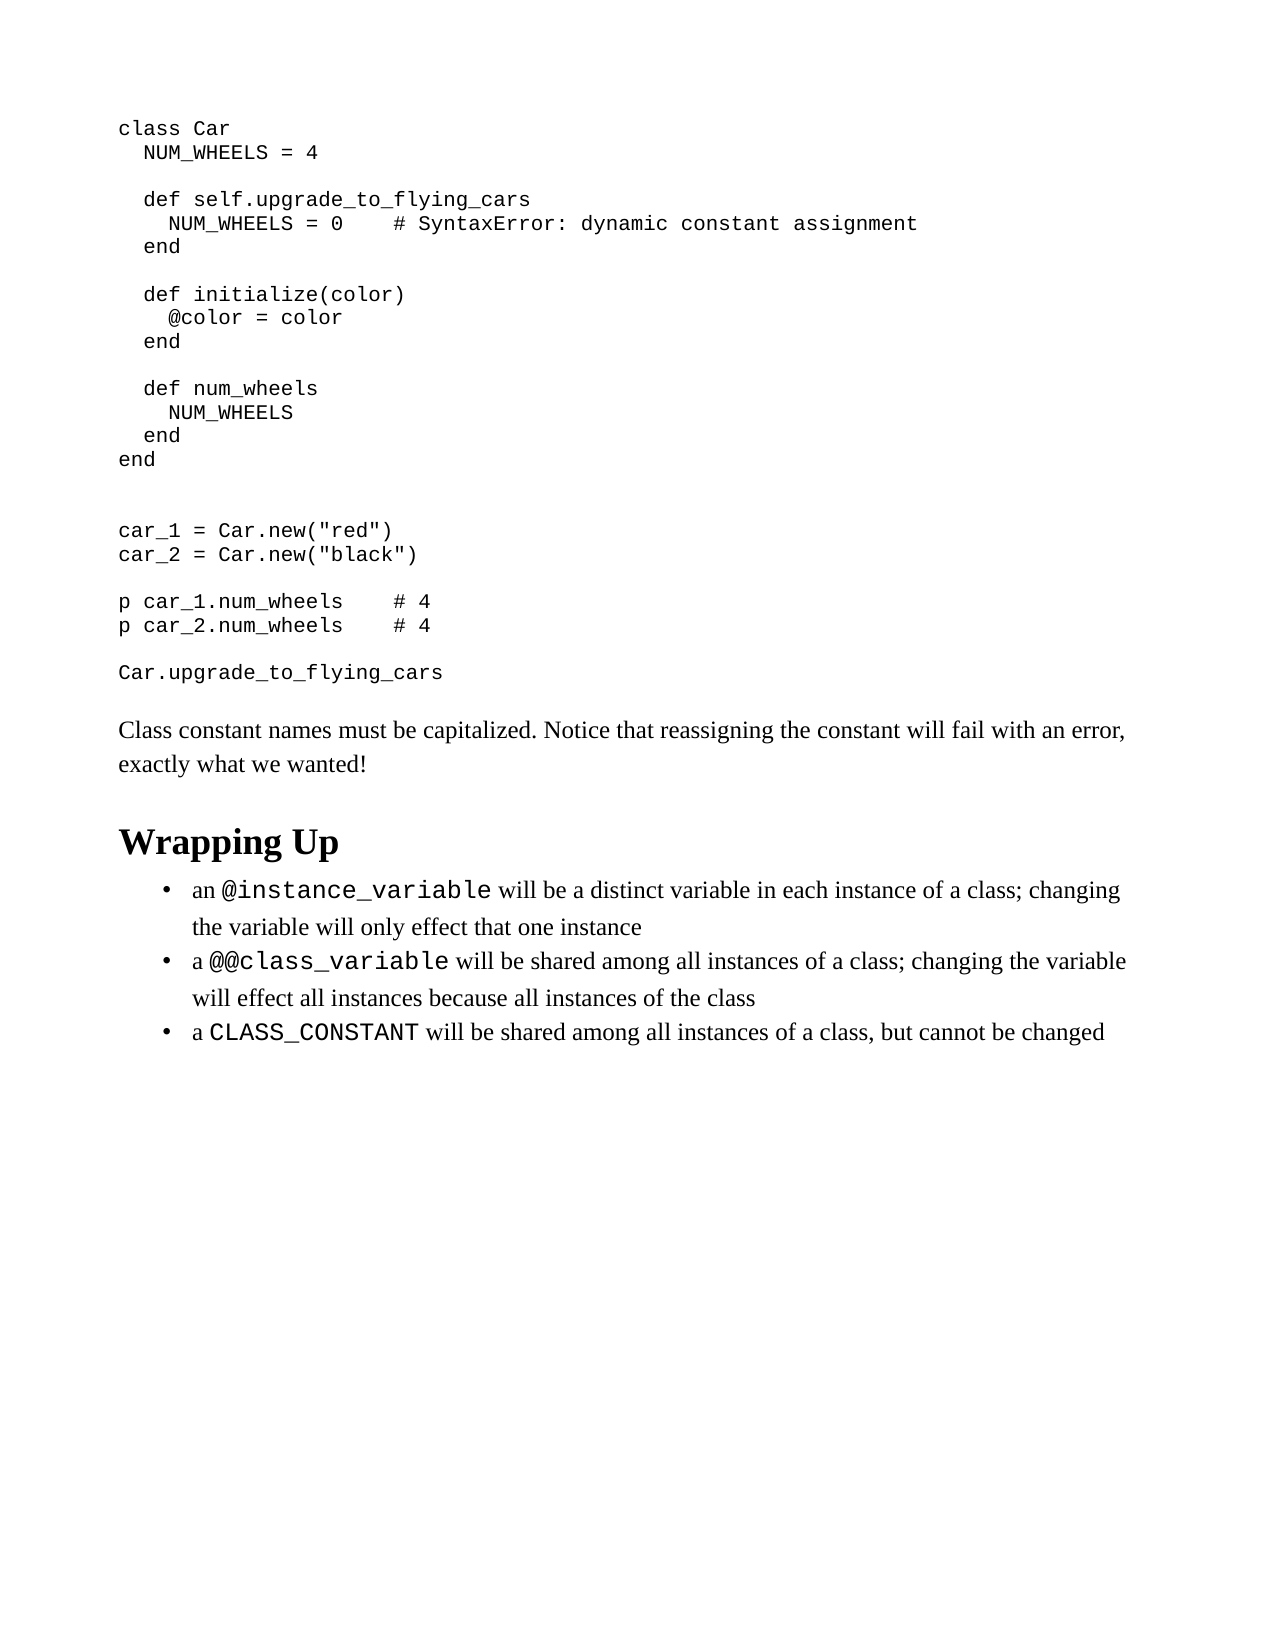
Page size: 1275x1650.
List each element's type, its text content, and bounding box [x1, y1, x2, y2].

text p car_1.num_wheels # 4 [118, 591, 1157, 615]
text def self.upgrade_to_flying_cars [118, 189, 1157, 213]
text p car_2.num_wheels # 4 [118, 615, 1157, 638]
subtitle Wrapping Up [118, 819, 1157, 863]
text @color = color [118, 307, 1157, 331]
list a @@class_variable will be shared among all instances of a class; changing the variable will effect all instances because all instances of the class [162, 946, 1157, 1011]
text end [118, 426, 1157, 449]
text NUM_WHEELS [118, 402, 1157, 426]
text end [118, 236, 1157, 260]
text def initialize(color) [118, 284, 1157, 307]
text end [118, 449, 1157, 473]
text end [118, 331, 1157, 354]
text class Car [118, 118, 1157, 142]
list a CLASS_CONSTANT will be shared among all instances of a class, but cannot be changed [162, 1017, 1157, 1048]
list an @instance_variable will be a distinct variable in each instance of a class; changing the variable will only effect that one instance [162, 875, 1157, 940]
text NUM_WHEELS = 0 # SyntaxError: dynamic constant assignment [118, 213, 1157, 236]
text Class constant names must be capitalized. Notice that reassigning the constant will fail with an error, exactly what we wanted! [118, 715, 1157, 778]
text NUM_WHEELS = 4 [118, 142, 1157, 165]
text car_2 = Car.new("black") [118, 544, 1157, 567]
text car_1 = Car.new("red") [118, 520, 1157, 544]
text Car.upgrade_to_flying_cars [118, 662, 1157, 686]
text def num_wheels [118, 378, 1157, 402]
